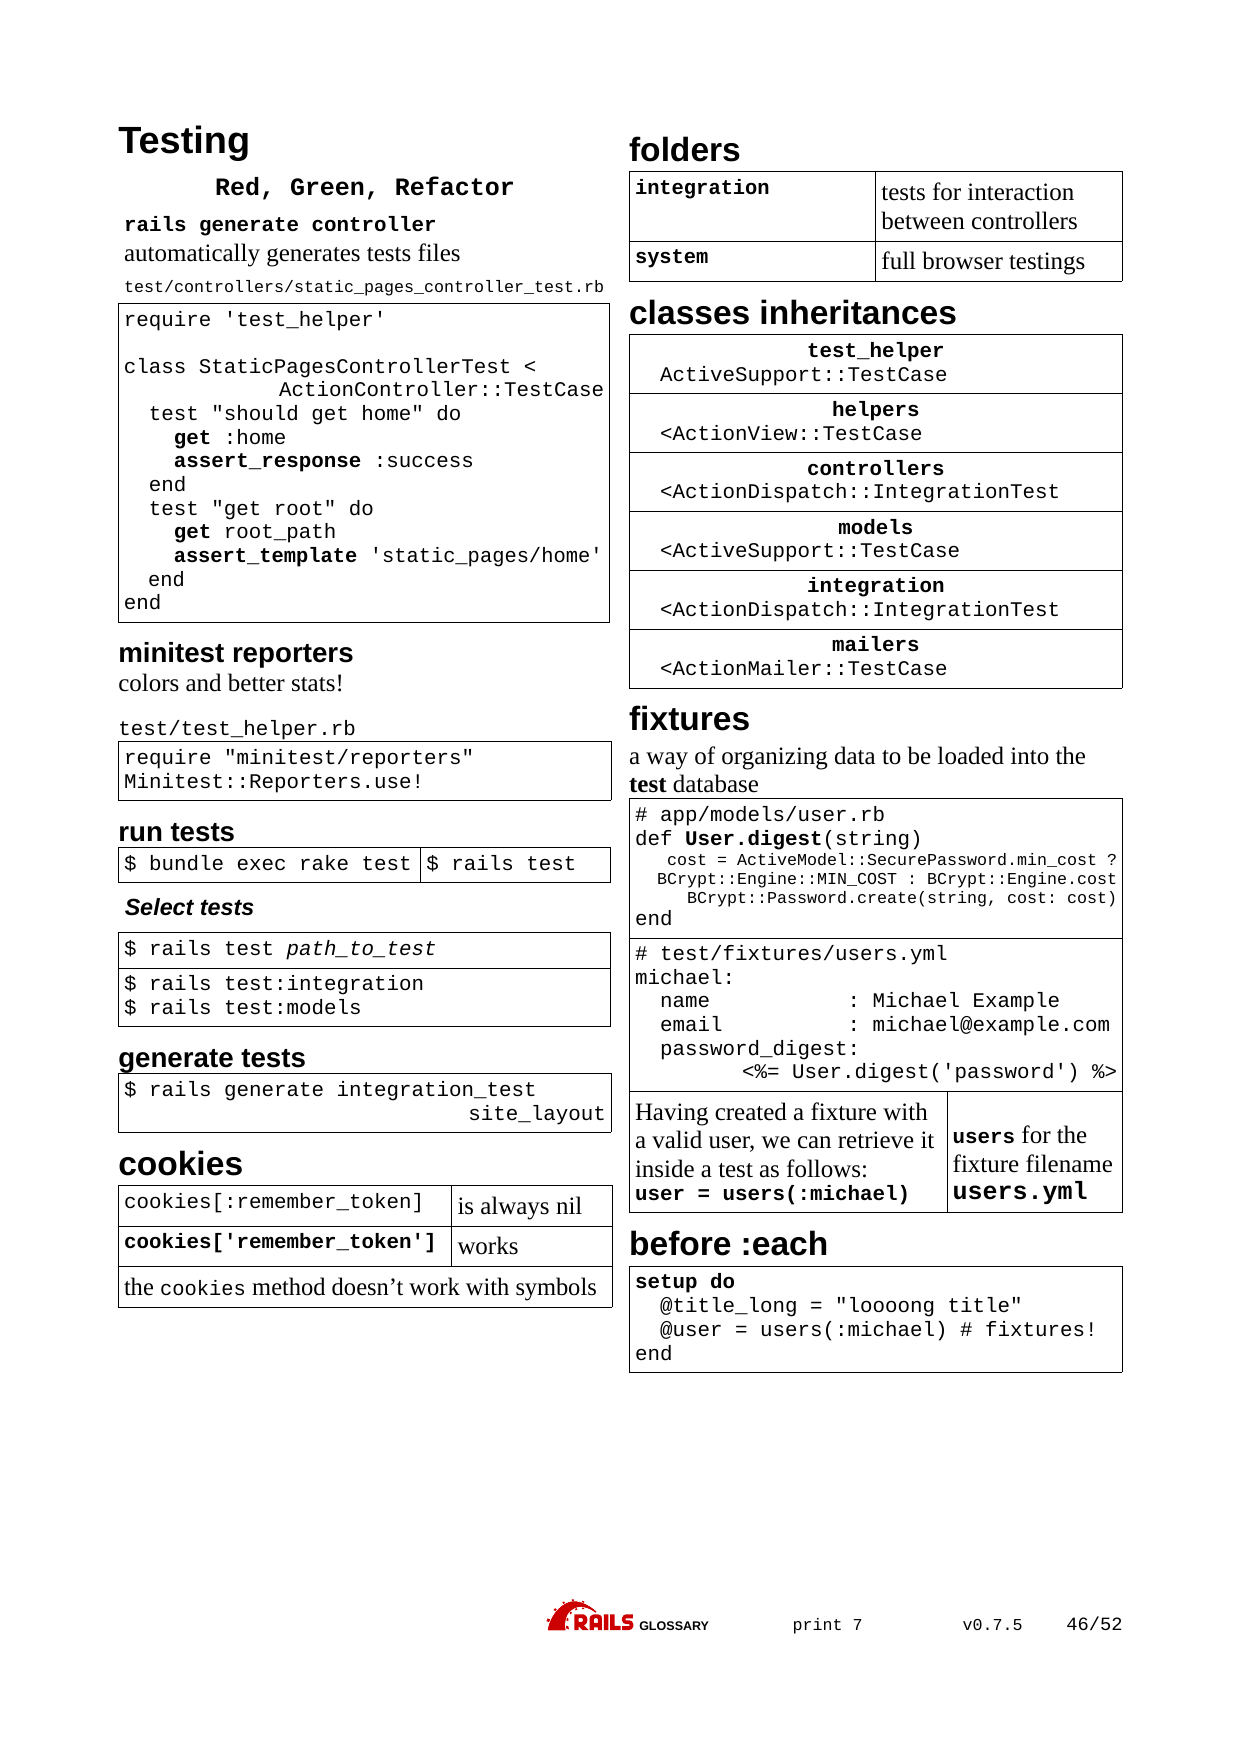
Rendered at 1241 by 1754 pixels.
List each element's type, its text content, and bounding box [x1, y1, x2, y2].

table_header $ bundle exec rake test [119, 848, 420, 882]
table_header tests for interaction between controllers [876, 172, 1122, 241]
table_cell system [630, 242, 875, 281]
table_cell # test/fixtures/users.yml michael: name : Michael Example email : michael@example.com password_digest: <%= User.digest('password') %> [630, 939, 1122, 1091]
subtitle run tests [118, 815, 611, 847]
table_header $ rails generate integration_test site_layout [119, 1074, 611, 1132]
table_header require "minitest/reporters" Minitest::Reporters.use! [119, 742, 611, 800]
table_cell works [452, 1227, 612, 1266]
table_header is always nil [452, 1186, 612, 1226]
table_cell models <ActiveSupport::TestCase [630, 512, 1122, 570]
text a way of organizing data to be loaded into the test database [629, 741, 1122, 798]
text test/test_helper.rb [118, 717, 611, 741]
table_header test_helper ActiveSupport::TestCase [630, 335, 1122, 393]
table_cell Select tests [118, 883, 610, 932]
table_header $ rails test [421, 848, 610, 882]
table_cell $ rails test:integration $ rails test:models [119, 969, 610, 1026]
table_header rails generate controller automatically generates tests files [118, 203, 481, 272]
subtitle before :each [629, 1224, 1122, 1263]
subtitle folders [629, 130, 1122, 168]
subtitle Testing [118, 118, 611, 162]
table_cell integration <ActionDispatch::IntegrationTest [630, 571, 1122, 628]
subtitle minitest reporters [118, 637, 611, 668]
text colors and better stats! [118, 668, 611, 697]
table_cell the cookies method doesn’t work with symbols [119, 1267, 612, 1307]
text Red, Green, Refactor [118, 174, 611, 203]
table_header integration [630, 172, 875, 241]
table_cell full browser testings [876, 242, 1122, 281]
table_header [481, 203, 611, 272]
subtitle cookies [118, 1144, 611, 1182]
table_header require 'test_helper' class StaticPagesControllerTest < ActionController::TestCase test "should get home" do get :home assert_response :success end test "get root" do get root_path assert_template 'static_pages/home' end end [119, 304, 609, 622]
table_cell Having created a fixture with a valid user, we can retrieve it inside a test as follows: user = users(:michael) [630, 1092, 947, 1212]
table_header cookies[:remember_token] [119, 1186, 451, 1226]
table_cell controllers <ActionDispatch::IntegrationTest [630, 453, 1122, 511]
table_cell cookies['remember_token'] [119, 1227, 451, 1266]
table_cell mailers <ActionMailer::TestCase [630, 630, 1122, 687]
subtitle fixtures [629, 699, 1122, 738]
table_cell $ rails test path_to_test [119, 933, 610, 967]
table_header # app/models/user.rb def User.digest(string) cost = ActiveModel::SecurePassword.min_cost ? BCrypt::Engine::MIN_COST : BCrypt::Engine.cost BCrypt::Password.create(string, cost: cost) end [630, 799, 1122, 937]
table_header setup do @title_long = "loooong title" @user = users(:michael) # fixtures! end [630, 1267, 1122, 1372]
subtitle classes inheritances [629, 293, 1122, 331]
subtitle generate tests [118, 1041, 611, 1073]
table_cell users for the fixture filename users.yml [948, 1092, 1122, 1212]
table_cell test/controllers/static_pages_controller_test.rb [118, 273, 611, 303]
table_cell helpers <ActionView::TestCase [630, 394, 1122, 452]
